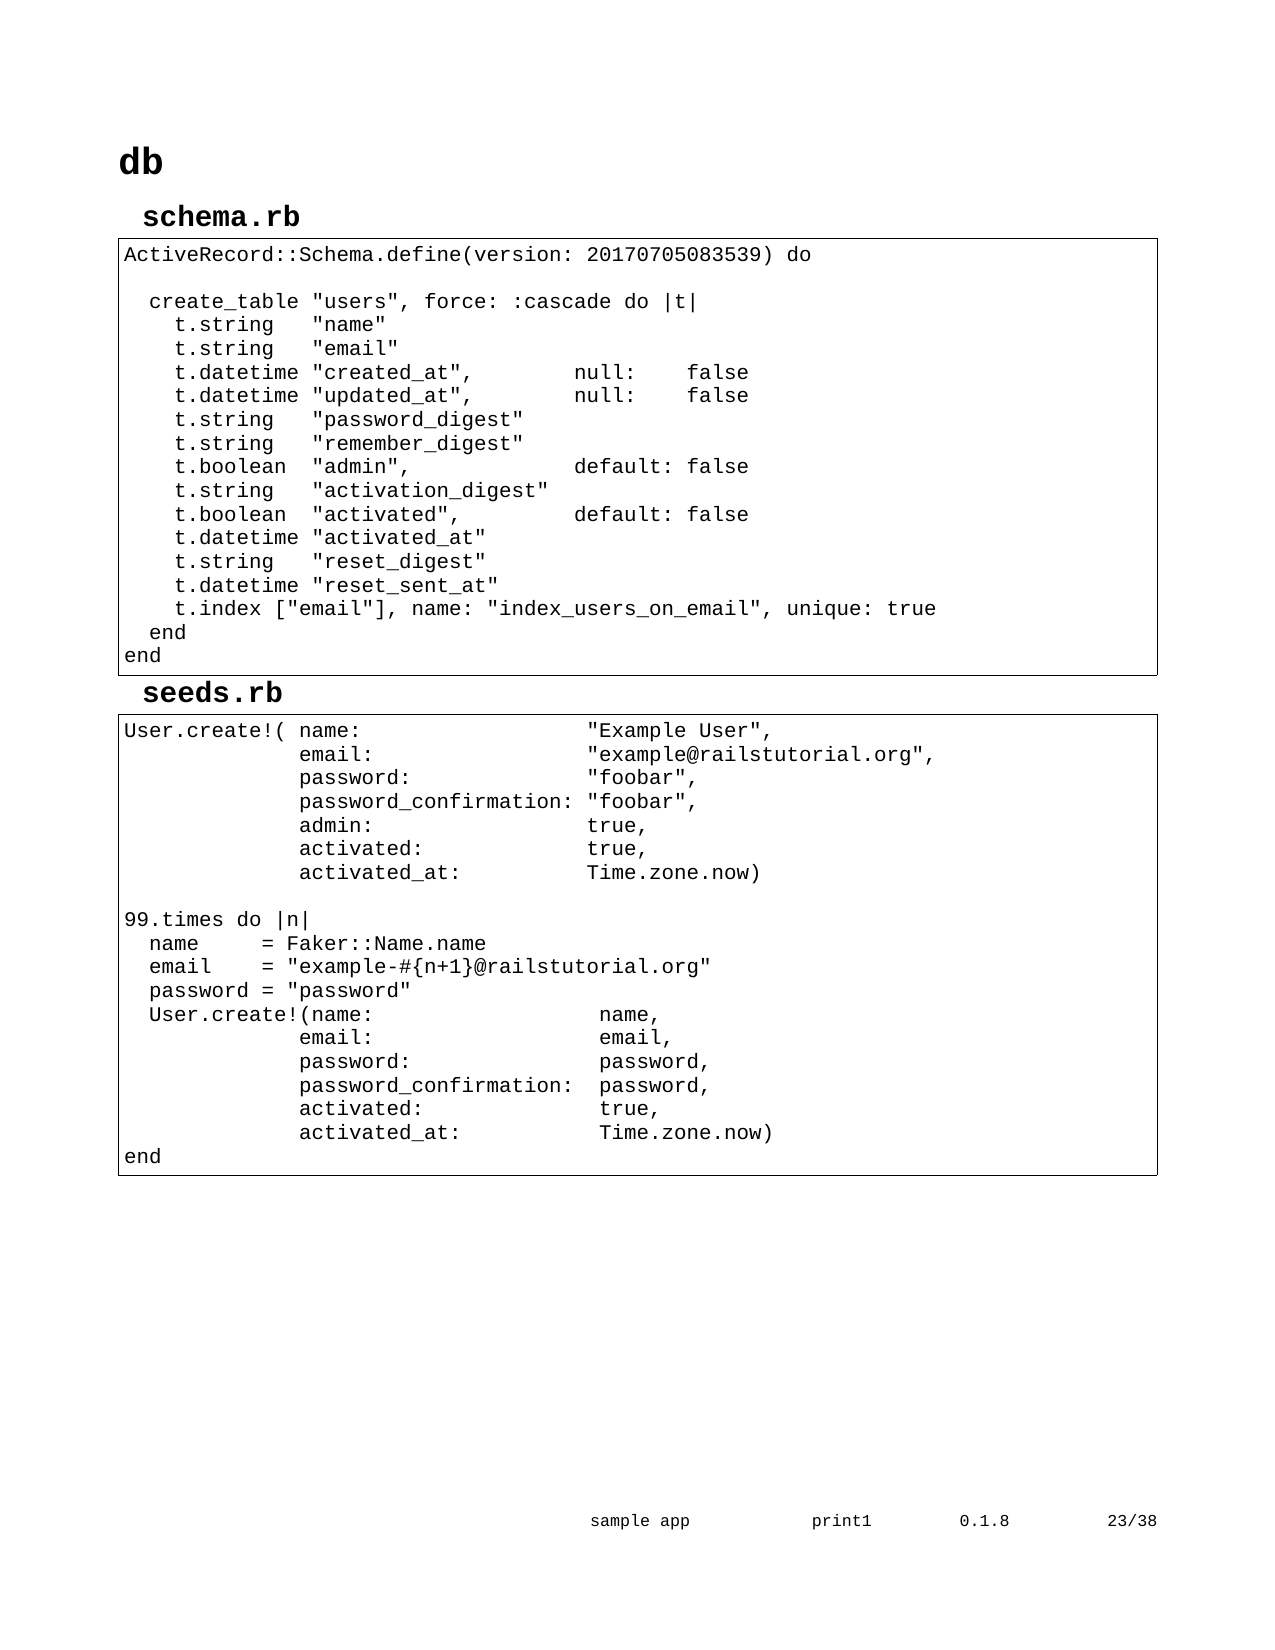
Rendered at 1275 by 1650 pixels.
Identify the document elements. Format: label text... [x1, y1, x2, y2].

subtitle db [118, 143, 1157, 186]
table_header User.create!( name: "Example User", email: "example@railstutorial.org", password: "foobar", password_confirmation: "foobar", admin: true, activated: true, activated_at: Time.zone.now) 99.times do |n| name = Faker::Name.name email = "example-#{n+1}@railstutorial.org" password = "password" User.create!(name: name, email: email, password: password, password_confirmation: password, activated: true, activated_at: Time.zone.now) end [119, 715, 1157, 1175]
subtitle schema.rb [142, 201, 1157, 235]
table_header ActiveRecord::Schema.define(version: 20170705083539) do create_table "users", force: :cascade do |t| t.string "name" t.string "email" t.datetime "created_at", null: false t.datetime "updated_at", null: false t.string "password_digest" t.string "remember_digest" t.boolean "admin", default: false t.string "activation_digest" t.boolean "activated", default: false t.datetime "activated_at" t.string "reset_digest" t.datetime "reset_sent_at" t.index ["email"], name: "index_users_on_email", unique: true end end [119, 239, 1157, 675]
subtitle seeds.rb [142, 678, 1157, 711]
